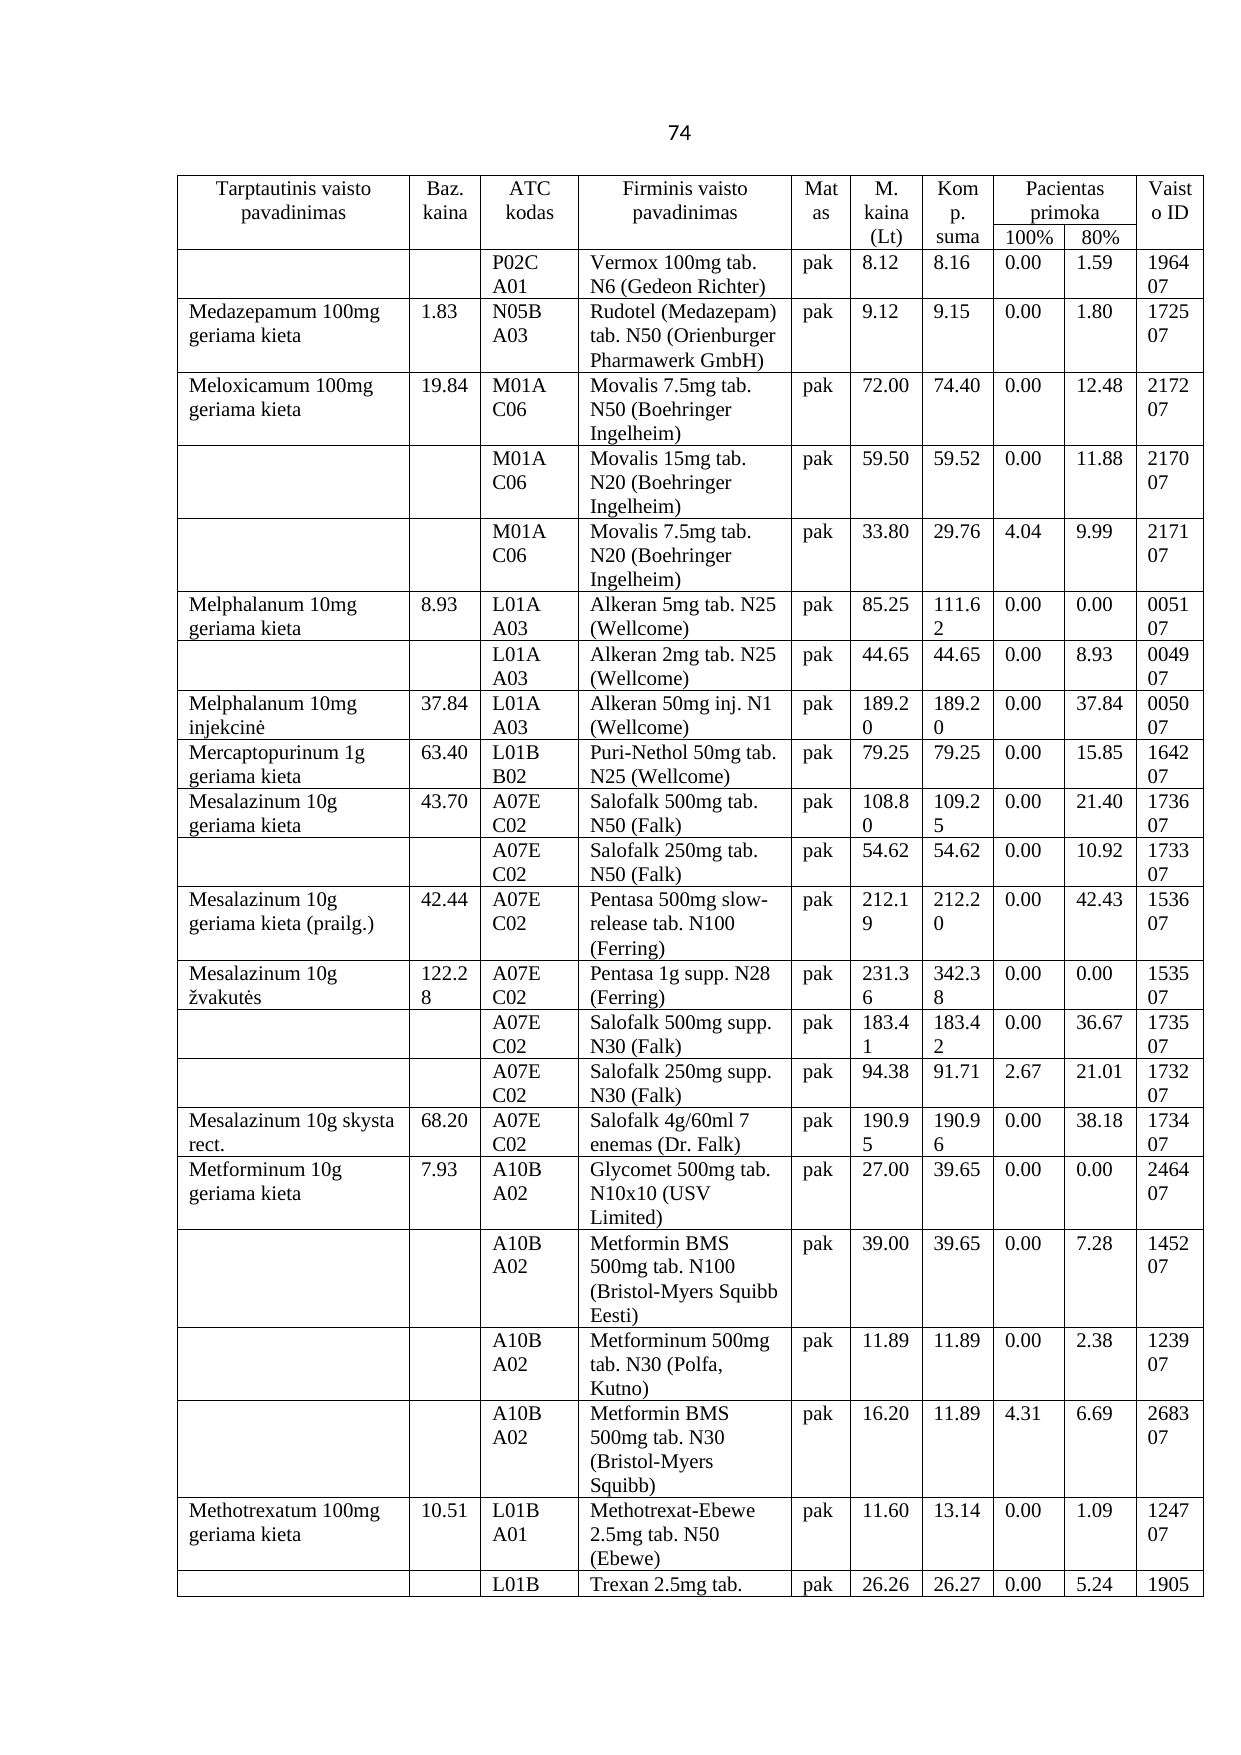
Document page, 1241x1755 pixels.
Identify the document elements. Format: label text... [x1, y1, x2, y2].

table_cell 109.25 [923, 789, 993, 837]
table_cell pak [792, 1328, 850, 1400]
table_cell Melphalanum 10mg injekcinė [178, 691, 409, 739]
table_cell 63.40 [410, 740, 480, 788]
table_cell [410, 1401, 480, 1497]
table_cell L01A A03 [481, 641, 578, 689]
table_cell 2.67 [994, 1059, 1064, 1107]
table_cell 1905 [1137, 1571, 1203, 1596]
table_cell 39.65 [923, 1230, 993, 1327]
table_cell pak [792, 446, 850, 518]
table_cell A10B A02 [481, 1230, 578, 1327]
table_cell M01A C06 [481, 373, 578, 445]
table_cell 72.00 [851, 373, 922, 445]
table_cell 8.93 [1065, 641, 1136, 689]
table_cell Alkeran 5mg tab. N25 (Wellcome) [579, 592, 791, 640]
table_cell 217007 [1137, 446, 1203, 518]
table_cell pak [792, 1157, 850, 1229]
table_cell 9.15 [923, 299, 993, 372]
table_cell 37.84 [410, 691, 480, 739]
table_cell 54.62 [851, 838, 922, 886]
table_cell 7.28 [1065, 1230, 1136, 1327]
table_header Komp. suma (Lt) [923, 176, 993, 249]
table_cell pak [792, 1230, 850, 1327]
table_cell A07E C02 [481, 789, 578, 837]
table_cell Rudotel (Medazepam) tab. N50 (Orienburger Pharmawerk GmbH) [579, 299, 791, 372]
table_cell 33.80 [851, 519, 922, 591]
table_cell Metforminum 500mg tab. N30 (Polfa, Kutno) [579, 1328, 791, 1400]
table_cell pak [792, 1108, 850, 1156]
table_cell 0.00 [994, 373, 1064, 445]
table_cell 44.65 [851, 641, 922, 689]
table_cell Mesalazinum 10g žvakutės [178, 961, 409, 1009]
table_cell Movalis 15mg tab. N20 (Boehringer Ingelheim) [579, 446, 791, 518]
table_cell 0.00 [994, 299, 1064, 372]
table_cell Trexan 2.5mg tab. [579, 1571, 791, 1596]
table_cell [178, 1010, 409, 1058]
table_header Pacientas primoka [994, 176, 1136, 224]
table_cell L01B A01 [481, 1498, 578, 1570]
table_cell 10.92 [1065, 838, 1136, 886]
table_cell 26.27 [923, 1571, 993, 1596]
table_cell Mesalazinum 10g skysta rect. [178, 1108, 409, 1156]
table_cell 004907 [1137, 641, 1203, 689]
table_cell L01B B02 [481, 740, 578, 788]
table_cell pak [792, 299, 850, 372]
table_cell 005107 [1137, 592, 1203, 640]
table_cell 0.00 [994, 789, 1064, 837]
table_cell 2.38 [1065, 1328, 1136, 1400]
table_cell L01A A03 [481, 592, 578, 640]
table_cell pak [792, 1010, 850, 1058]
table_cell 123907 [1137, 1328, 1203, 1400]
table_cell [178, 250, 409, 298]
table_cell 59.50 [851, 446, 922, 518]
table_cell 173407 [1137, 1108, 1203, 1156]
table_cell Vermox 100mg tab. N6 (Gedeon Richter) [579, 250, 791, 298]
table_cell Melphalanum 10mg geriama kieta [178, 592, 409, 640]
table_cell M01A C06 [481, 519, 578, 591]
table_cell 0.00 [994, 887, 1064, 959]
table_cell A07E C02 [481, 1108, 578, 1156]
table_cell Meloxicamum 100mg geriama kieta [178, 373, 409, 445]
table_cell 37.84 [1065, 691, 1136, 739]
table_cell pak [792, 373, 850, 445]
table_cell pak [792, 887, 850, 959]
table_cell pak [792, 250, 850, 298]
table_cell Alkeran 50mg inj. N1 (Wellcome) [579, 691, 791, 739]
table_cell 172507 [1137, 299, 1203, 372]
table_cell 1.80 [1065, 299, 1136, 372]
table_cell 0.00 [994, 691, 1064, 739]
table_cell Salofalk 500mg tab. N50 (Falk) [579, 789, 791, 837]
table_cell Salofalk 250mg supp. N30 (Falk) [579, 1059, 791, 1107]
table_cell 217207 [1137, 373, 1203, 445]
table_cell 196407 [1137, 250, 1203, 298]
table_cell 11.88 [1065, 446, 1136, 518]
table_cell 15.85 [1065, 740, 1136, 788]
table_header ATC kodas [481, 176, 578, 249]
table_cell 189.20 [851, 691, 922, 739]
table_cell Methotrexat-Ebewe 2.5mg tab. N50 (Ebewe) [579, 1498, 791, 1570]
table_cell [410, 446, 480, 518]
table_cell A10B A02 [481, 1328, 578, 1400]
table_cell 1.09 [1065, 1498, 1136, 1570]
table_cell pak [792, 1498, 850, 1570]
table_cell 44.65 [923, 641, 993, 689]
table_cell A07E C02 [481, 1059, 578, 1107]
table_cell 10.51 [410, 1498, 480, 1570]
table_cell A07E C02 [481, 1010, 578, 1058]
table_cell 0.00 [994, 838, 1064, 886]
table_cell 246407 [1137, 1157, 1203, 1229]
table_cell Mesalazinum 10g geriama kieta (prailg.) [178, 887, 409, 959]
table_cell 54.62 [923, 838, 993, 886]
table_cell [178, 1230, 409, 1327]
table_header M. kaina (Lt) [851, 176, 922, 249]
table_header Tarptautinis vaisto pavadinimas [178, 176, 409, 249]
table_cell A07E C02 [481, 887, 578, 959]
table_cell 122.28 [410, 961, 480, 1009]
table_cell 4.04 [994, 519, 1064, 591]
table_cell P02C A01 [481, 250, 578, 298]
table_cell 0.00 [994, 961, 1064, 1009]
table_cell 164207 [1137, 740, 1203, 788]
table_cell Puri-Nethol 50mg tab. N25 (Wellcome) [579, 740, 791, 788]
table_cell 0.00 [1065, 1157, 1136, 1229]
table_cell 94.38 [851, 1059, 922, 1107]
table_cell Pentasa 500mg slow-release tab. N100 (Ferring) [579, 887, 791, 959]
table_cell 91.71 [923, 1059, 993, 1107]
table_cell 6.69 [1065, 1401, 1136, 1497]
table_cell 5.24 [1065, 1571, 1136, 1596]
table_cell 4.31 [994, 1401, 1064, 1497]
table_cell 11.60 [851, 1498, 922, 1570]
table_cell [178, 519, 409, 591]
table_cell 0.00 [994, 1157, 1064, 1229]
table_cell pak [792, 961, 850, 1009]
table_cell [410, 519, 480, 591]
table_cell pak [792, 1059, 850, 1107]
table_cell pak [792, 519, 850, 591]
table_cell 16.20 [851, 1401, 922, 1497]
table_cell Glycomet 500mg tab. N10x10 (USV Limited) [579, 1157, 791, 1229]
table_cell 39.00 [851, 1230, 922, 1327]
table_cell A07E C02 [481, 961, 578, 1009]
table_cell 124707 [1137, 1498, 1203, 1570]
table_cell 0.00 [1065, 592, 1136, 640]
table_cell 0.00 [994, 1498, 1064, 1570]
table_cell 0.00 [994, 1010, 1064, 1058]
table_cell 0.00 [994, 1230, 1064, 1327]
table_cell 43.70 [410, 789, 480, 837]
table_cell 100% [994, 225, 1064, 249]
table_cell 80% [1065, 225, 1136, 249]
table_cell 7.93 [410, 1157, 480, 1229]
table_cell 145207 [1137, 1230, 1203, 1327]
table_cell [178, 446, 409, 518]
table_cell A10B A02 [481, 1401, 578, 1497]
table_cell [410, 641, 480, 689]
table_cell 108.80 [851, 789, 922, 837]
table_cell 36.67 [1065, 1010, 1136, 1058]
table_header Vaisto ID [1137, 176, 1203, 249]
table_cell 68.20 [410, 1108, 480, 1156]
table_cell 74.40 [923, 373, 993, 445]
table_cell [410, 1571, 480, 1596]
table_cell M01A C06 [481, 446, 578, 518]
table_cell 1.83 [410, 299, 480, 372]
table_cell 21.40 [1065, 789, 1136, 837]
table_cell 173207 [1137, 1059, 1203, 1107]
table_cell 183.41 [851, 1010, 922, 1058]
table_cell 268307 [1137, 1401, 1203, 1497]
table_cell A07E C02 [481, 838, 578, 886]
table_cell [178, 641, 409, 689]
table_cell 42.43 [1065, 887, 1136, 959]
table_cell 9.99 [1065, 519, 1136, 591]
table_cell 212.20 [923, 887, 993, 959]
table_cell 005007 [1137, 691, 1203, 739]
table_cell 9.12 [851, 299, 922, 372]
table_cell 79.25 [851, 740, 922, 788]
table_cell Medazepamum 100mg geriama kieta [178, 299, 409, 372]
table_cell 26.26 [851, 1571, 922, 1596]
table_cell 111.62 [923, 592, 993, 640]
table_cell 12.48 [1065, 373, 1136, 445]
table_cell 11.89 [923, 1328, 993, 1400]
table_cell pak [792, 740, 850, 788]
table_cell 173507 [1137, 1010, 1203, 1058]
table_cell 38.18 [1065, 1108, 1136, 1156]
table_cell 0.00 [994, 250, 1064, 298]
table_cell [410, 1059, 480, 1107]
table_cell 217107 [1137, 519, 1203, 591]
table_cell Pentasa 1g supp. N28 (Ferring) [579, 961, 791, 1009]
table_cell Metformin BMS 500mg tab. N30 (Bristol-Myers Squibb) [579, 1401, 791, 1497]
table_cell 42.44 [410, 887, 480, 959]
table_cell [410, 1230, 480, 1327]
table_cell 85.25 [851, 592, 922, 640]
table_cell 11.89 [851, 1328, 922, 1400]
table_cell 79.25 [923, 740, 993, 788]
table_cell 21.01 [1065, 1059, 1136, 1107]
table_cell Metforminum 10g geriama kieta [178, 1157, 409, 1229]
table_cell 8.93 [410, 592, 480, 640]
table_cell Salofalk 4g/60ml 7 enemas (Dr. Falk) [579, 1108, 791, 1156]
table_cell L01A A03 [481, 691, 578, 739]
table_cell 231.36 [851, 961, 922, 1009]
table_cell [410, 1328, 480, 1400]
table_cell 13.14 [923, 1498, 993, 1570]
table_cell 190.95 [851, 1108, 922, 1156]
table_cell 0.00 [994, 592, 1064, 640]
table_cell 0.00 [994, 446, 1064, 518]
table_cell [410, 838, 480, 886]
table_cell Movalis 7.5mg tab. N50 (Boehringer Ingelheim) [579, 373, 791, 445]
table_cell pak [792, 838, 850, 886]
table_cell 1.59 [1065, 250, 1136, 298]
table_cell pak [792, 1401, 850, 1497]
table_cell pak [792, 641, 850, 689]
table_cell L01B [481, 1571, 578, 1596]
table_cell 29.76 [923, 519, 993, 591]
table_cell 0.00 [1065, 961, 1136, 1009]
table_cell [178, 1571, 409, 1596]
table_cell 173307 [1137, 838, 1203, 886]
table_cell A10B A02 [481, 1157, 578, 1229]
table_cell 8.12 [851, 250, 922, 298]
table_cell Alkeran 2mg tab. N25 (Wellcome) [579, 641, 791, 689]
table_cell 11.89 [923, 1401, 993, 1497]
table_cell [178, 1328, 409, 1400]
table_cell 0.00 [994, 641, 1064, 689]
table_cell [178, 838, 409, 886]
table_cell 59.52 [923, 446, 993, 518]
table_cell [178, 1401, 409, 1497]
table_cell Salofalk 500mg supp. N30 (Falk) [579, 1010, 791, 1058]
table_cell [410, 250, 480, 298]
table_cell N05B A03 [481, 299, 578, 372]
table_cell Salofalk 250mg tab. N50 (Falk) [579, 838, 791, 886]
table_cell 153607 [1137, 887, 1203, 959]
table_cell 189.20 [923, 691, 993, 739]
table_cell 8.16 [923, 250, 993, 298]
table_cell 342.38 [923, 961, 993, 1009]
table_cell pak [792, 592, 850, 640]
table_cell Mesalazinum 10g geriama kieta [178, 789, 409, 837]
table_cell 153507 [1137, 961, 1203, 1009]
table_cell 27.00 [851, 1157, 922, 1229]
table_header Matas [792, 176, 850, 249]
table_cell 0.00 [994, 1571, 1064, 1596]
table_cell Metformin BMS 500mg tab. N100 (Bristol-Myers Squibb Eesti) [579, 1230, 791, 1327]
table_cell Methotrexatum 100mg geriama kieta [178, 1498, 409, 1570]
table_cell [178, 1059, 409, 1107]
table_cell 173607 [1137, 789, 1203, 837]
table_cell [410, 1010, 480, 1058]
table_cell pak [792, 691, 850, 739]
table_cell pak [792, 789, 850, 837]
table_cell pak [792, 1571, 850, 1596]
table_cell Movalis 7.5mg tab. N20 (Boehringer Ingelheim) [579, 519, 791, 591]
table_cell 0.00 [994, 740, 1064, 788]
table_cell 0.00 [994, 1108, 1064, 1156]
table_cell 39.65 [923, 1157, 993, 1229]
table_cell Mercaptopurinum 1g geriama kieta [178, 740, 409, 788]
table_cell 183.42 [923, 1010, 993, 1058]
table_header Firminis vaisto pavadinimas [579, 176, 791, 249]
table_header Baz. kaina [410, 176, 480, 249]
table_cell 0.00 [994, 1328, 1064, 1400]
table_cell 212.19 [851, 887, 922, 959]
table_cell 190.96 [923, 1108, 993, 1156]
table_cell 19.84 [410, 373, 480, 445]
